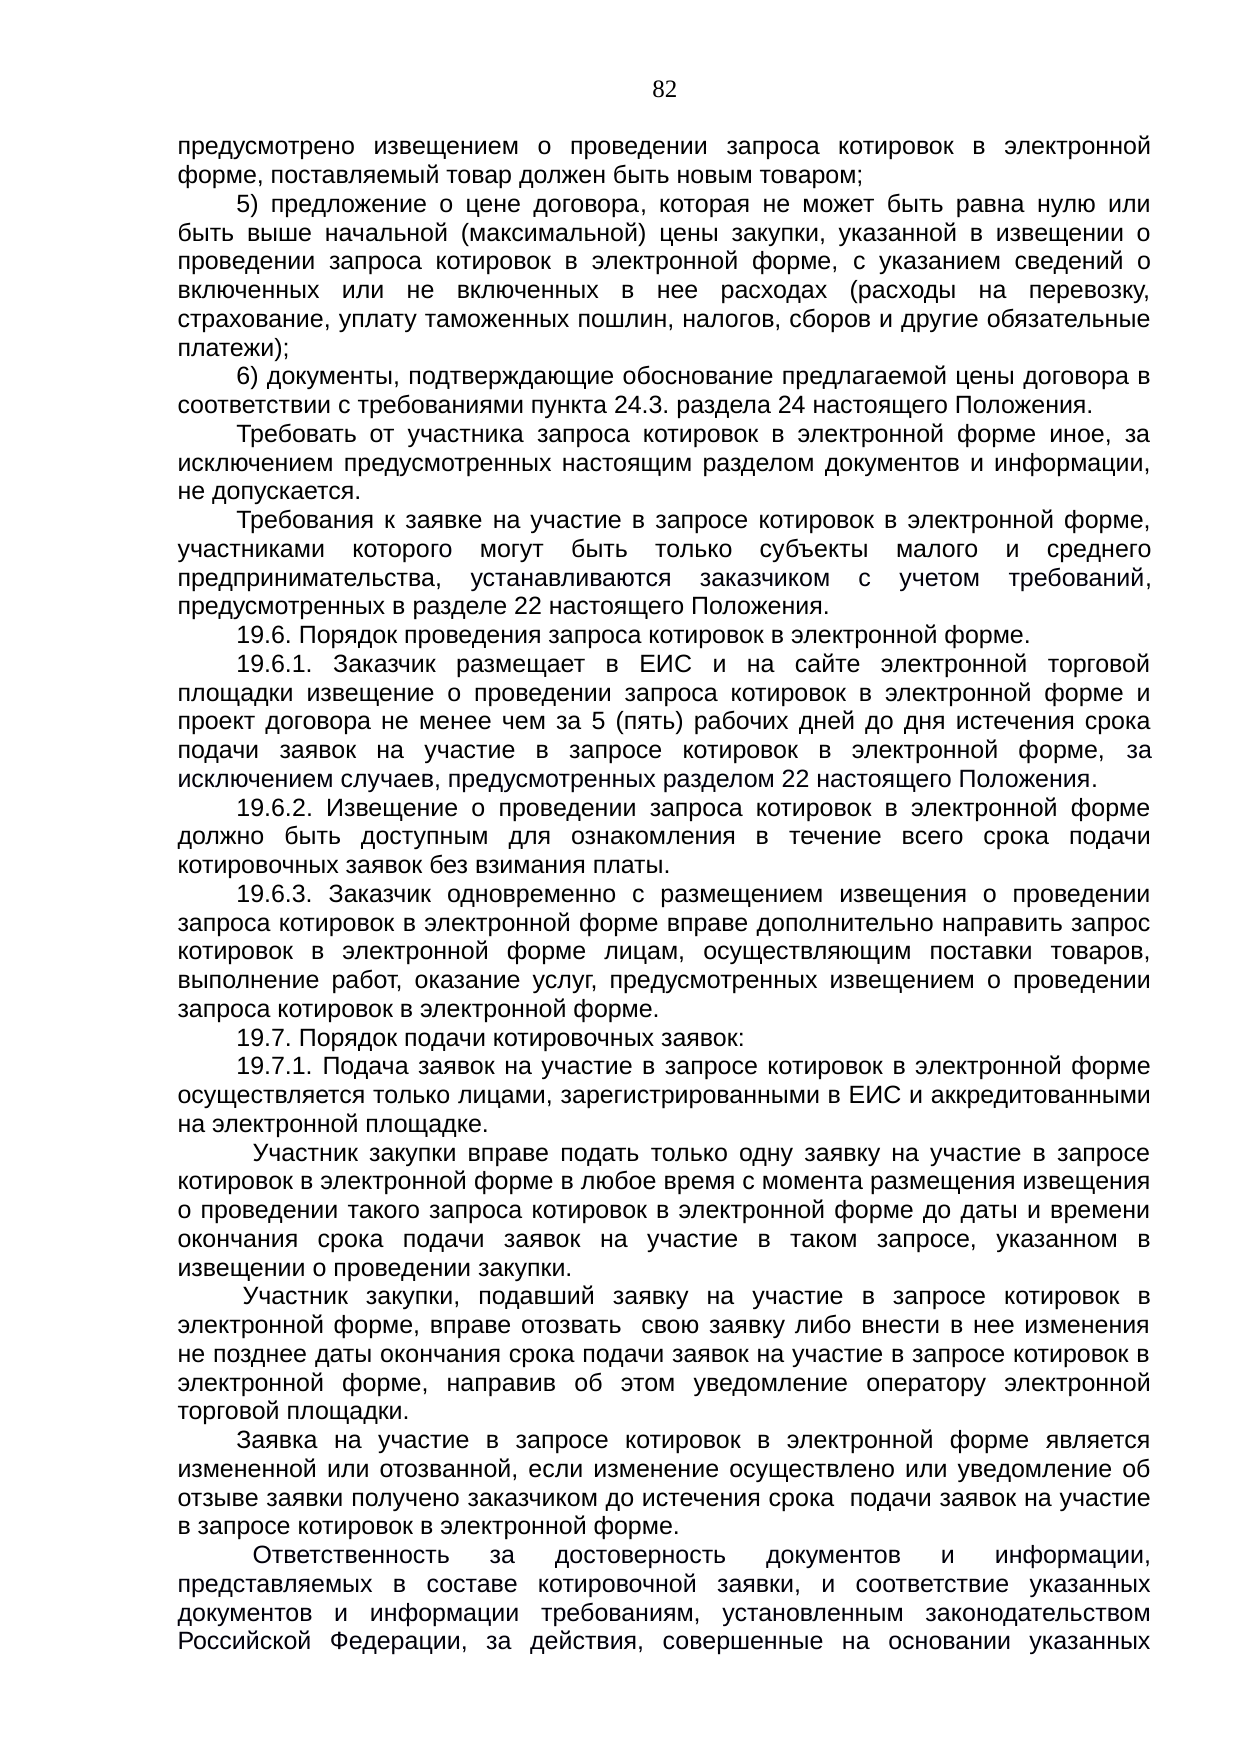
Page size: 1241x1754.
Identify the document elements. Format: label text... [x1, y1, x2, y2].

text Участник закупки, подавший заявку на участие в запросе котировок в электронной форме, вправе отозвать свою заявку либо внести в нее изменения не позднее даты окончания срока подачи заявок на участие в запросе котировок в электронной форме, направив об этом уведомление оператору электронной торговой площадки. [177, 1281, 1152, 1425]
text 19.6.3. Заказчик одновременно с размещением извещения о проведении запроса котировок в электронной форме вправе дополнительно направить запрос котировок в электронной форме лицам, осуществляющим поставки товаров, выполнение работ, оказание услуг, предусмотренных извещением о проведении запроса котировок в электронной форме. [177, 879, 1152, 1022]
text 5) предложение о цене договора, которая не может быть равна нулю или быть выше начальной (максимальной) цены закупки, указанной в извещении о проведении запроса котировок в электронной форме, с указанием сведений о включенных или не включенных в нее расходах (расходы на перевозку, страхование, уплату таможенных пошлин, налогов, сборов и другие обязательные платежи); [177, 189, 1152, 361]
text Ответственность за достоверность документов и информации, представляемых в составе котировочной заявки, и соответствие указанных документов и информации требованиям, установленным законодательством Российской Федерации, за действия, совершенные на основании указанных [177, 1540, 1152, 1655]
text Заявка на участие в запросе котировок в электронной форме является измененной или отозванной, если изменение осуществлено или уведомление об отзыве заявки получено заказчиком до истечения срока подачи заявок на участие в запросе котировок в электронной форме. [177, 1425, 1152, 1540]
text Требования к заявке на участие в запросе котировок в электронной форме, участниками которого могут быть только субъекты малого и среднего предпринимательства, устанавливаются заказчиком с учетом требований, предусмотренных в разделе 22 настоящего Положения. [177, 505, 1152, 620]
text предусмотрено извещением о проведении запроса котировок в электронной форме, поставляемый товар должен быть новым товаром; [177, 131, 1152, 189]
text 6) документы, подтверждающие обоснование предлагаемой цены договора в соответствии с требованиями пункта 24.3. раздела 24 настоящего Положения. [177, 361, 1152, 419]
text 19.6. Порядок проведения запроса котировок в электронной форме. [177, 620, 1152, 649]
text 19.6.1. Заказчик размещает в ЕИС и на сайте электронной торговой площадки извещение о проведении запроса котировок в электронной форме и проект договора не менее чем за 5 (пять) рабочих дней до дня истечения срока подачи заявок на участие в запросе котировок в электронной форме, за исключением случаев, предусмотренных разделом 22 настоящего Положения. [177, 649, 1152, 792]
text 19.6.2. Извещение о проведении запроса котировок в электронной форме должно быть доступным для ознакомления в течение всего срока подачи котировочных заявок без взимания платы. [177, 792, 1152, 879]
text 19.7.1. Подача заявок на участие в запросе котировок в электронной форме осуществляется только лицами, зарегистрированными в ЕИС и аккредитованными на электронной площадке. [177, 1051, 1152, 1137]
text 19.7. Порядок подачи котировочных заявок: [177, 1022, 1152, 1051]
text Требовать от участника запроса котировок в электронной форме иное, за исключением предусмотренных настоящим разделом документов и информации, не допускается. [177, 419, 1152, 505]
text Участник закупки вправе подать только одну заявку на участие в запросе котировок в электронной форме в любое время с момента размещения извещения о проведении такого запроса котировок в электронной форме до даты и времени окончания срока подачи заявок на участие в таком запросе, указанном в извещении о проведении закупки. [177, 1137, 1152, 1281]
